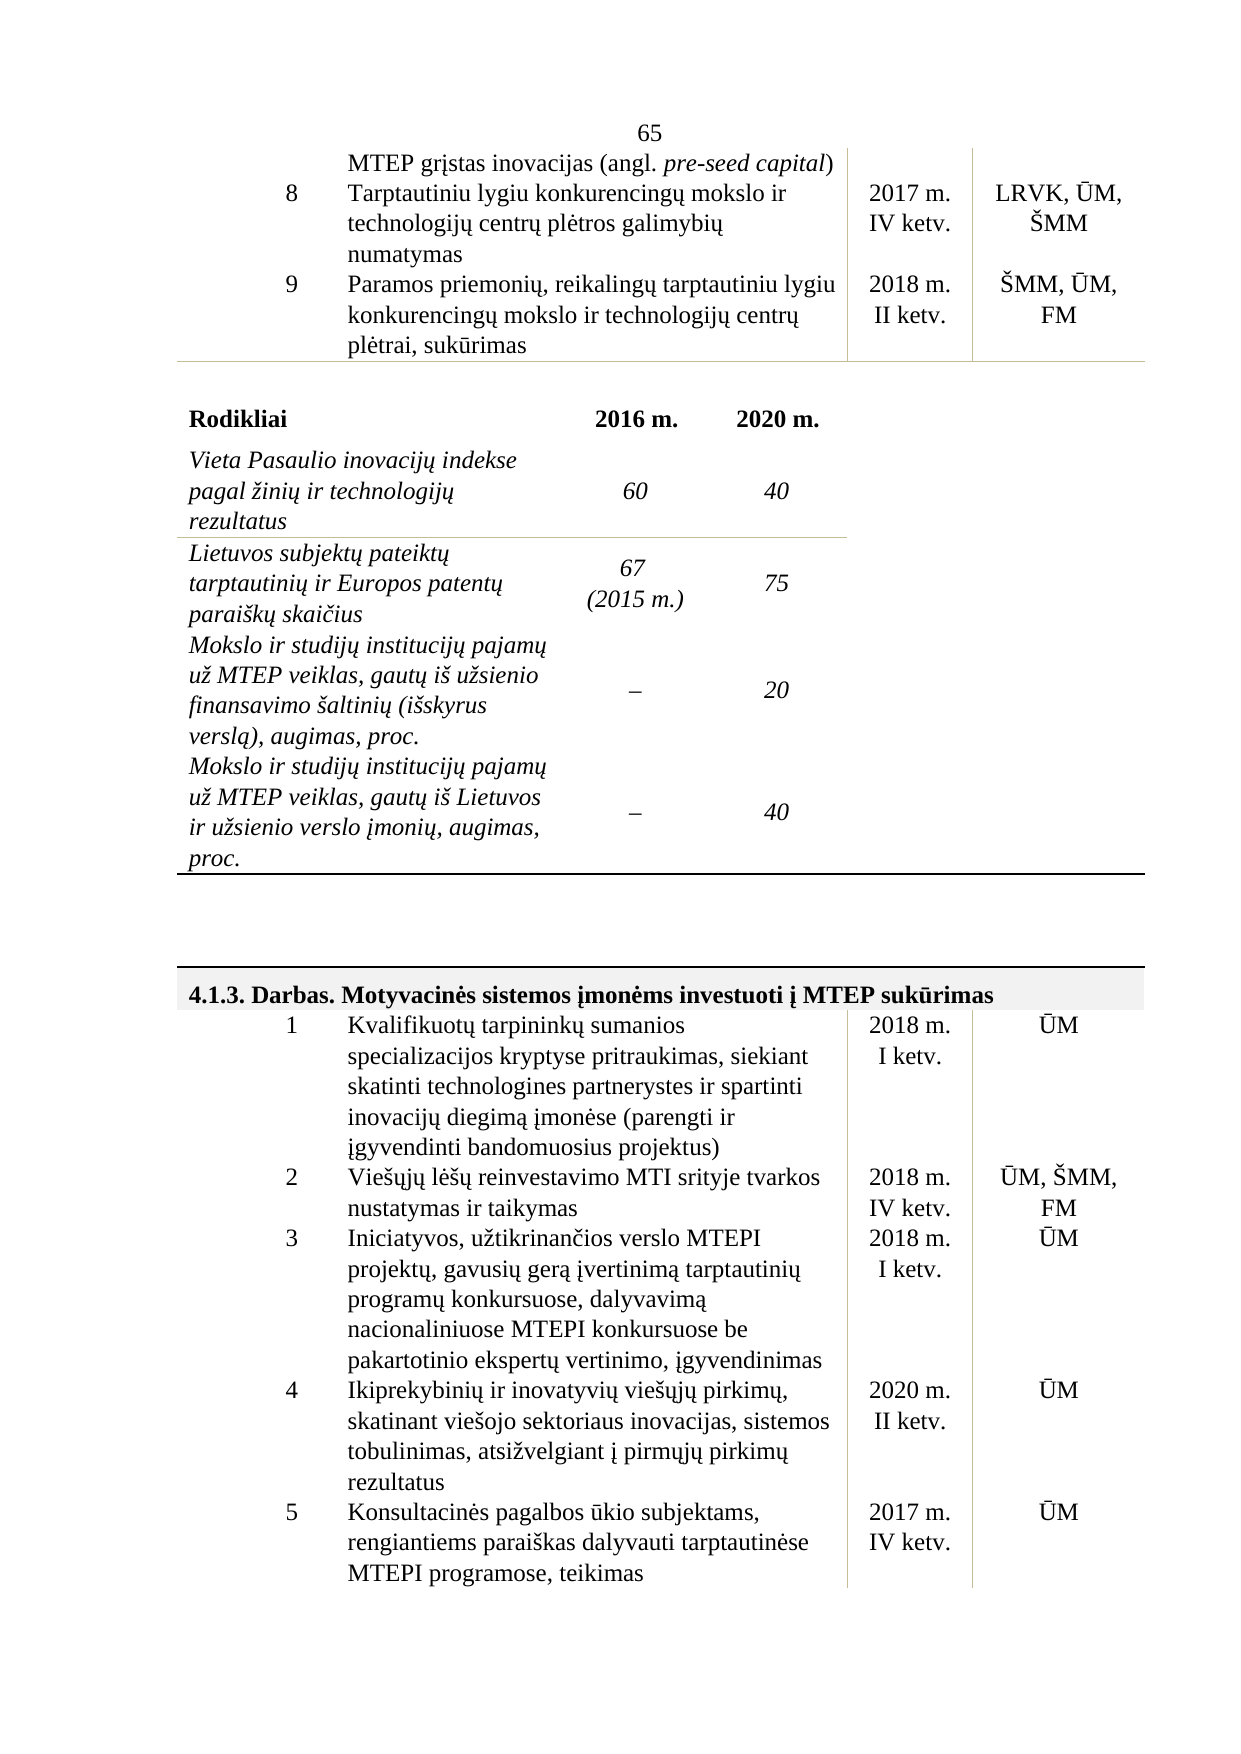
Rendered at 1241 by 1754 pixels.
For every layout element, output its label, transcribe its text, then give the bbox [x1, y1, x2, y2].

table_cell [973, 875, 1144, 906]
table_cell [973, 751, 1144, 873]
table_cell [247, 148, 336, 178]
table_cell [565, 906, 708, 966]
table_cell ŪM [973, 1010, 1144, 1162]
table_cell 2020 m. II ketv. [848, 1375, 972, 1497]
table_cell 20 [708, 630, 847, 751]
table_cell 5 [247, 1497, 336, 1588]
table_cell 8 [247, 178, 336, 269]
table_cell Tarptautiniu lygiu konkurencingų mokslo ir technologijų centrų plėtros galimybių numatymas [336, 178, 847, 269]
table_cell Lietuvos subjektų pateiktų tarptautinių ir Europos patentų paraiškų skaičius [177, 538, 564, 630]
table_cell ŪM [973, 1223, 1144, 1375]
table_cell [177, 178, 247, 269]
table_cell [847, 393, 973, 445]
table_cell 2017 m. IV ketv. [848, 1497, 972, 1588]
table_cell Rodikliai [177, 393, 336, 445]
table_cell 67 (2015 m.) [565, 538, 708, 630]
table_cell 4 [247, 1375, 336, 1497]
table_cell 75 [708, 538, 847, 630]
table_cell [177, 1010, 247, 1162]
table_cell ŪM, ŠMM, FM [973, 1163, 1144, 1223]
table_cell [177, 906, 247, 966]
table_cell [847, 362, 973, 393]
table_cell [336, 906, 527, 966]
table_cell 2016 m. [565, 393, 708, 445]
table_cell [848, 148, 972, 178]
table_cell Vieta Pasaulio inovacijų indekse pagal žinių ir technologijų rezultatus [177, 445, 564, 537]
table_cell [177, 1375, 247, 1497]
table_cell 2018 m. IV ketv. [848, 1163, 972, 1223]
table_cell [336, 362, 527, 393]
table_cell [527, 362, 564, 393]
table_cell [973, 906, 1144, 966]
table_cell 2020 m. [708, 393, 847, 445]
table_cell Ikiprekybinių ir inovatyvių viešųjų pirkimų, skatinant viešojo sektoriaus inovacijas, sistemos tobulinimas, atsižvelgiant į pirmųjų pirkimų rezultatus [336, 1375, 847, 1497]
table_cell Iniciatyvos, užtikrinančios verslo MTEPI projektų, gavusių gerą įvertinimą tarptautinių programų konkursuose, dalyvavimą nacionaliniuose MTEPI konkursuose be pakartotinio ekspertų vertinimo, įgyvendinimas [336, 1223, 847, 1375]
table_cell – [565, 630, 708, 751]
table_cell 40 [708, 445, 847, 537]
table_cell [177, 362, 247, 393]
table_cell [847, 875, 973, 906]
table_cell [847, 906, 973, 966]
table_cell [247, 875, 336, 906]
table_cell [847, 630, 973, 751]
table_cell 2018 m. II ketv. [848, 269, 972, 361]
table_cell 2018 m. I ketv. [848, 1223, 972, 1375]
table_cell Mokslo ir studijų institucijų pajamų už MTEP veiklas, gautų iš Lietuvos ir užsienio verslo įmonių, augimas, proc. [177, 751, 564, 873]
table_cell ŪM [973, 1497, 1144, 1588]
table_cell [247, 906, 336, 966]
table_cell [177, 148, 247, 178]
table_cell Konsultacinės pagalbos ūkio subjektams, rengiantiems paraiškas dalyvauti tarptautinėse MTEPI programose, teikimas [336, 1497, 847, 1588]
table_cell [973, 630, 1144, 751]
table_cell [177, 1497, 247, 1588]
table_cell [177, 875, 247, 906]
table_cell 2017 m. IV ketv. [848, 178, 972, 269]
table_cell ŠMM, ŪM, FM [973, 269, 1144, 361]
table_cell 40 [708, 751, 847, 873]
table_cell – [565, 751, 708, 873]
table_cell Viešųjų lėšų reinvestavimo MTI srityje tvarkos nustatymas ir taikymas [336, 1163, 847, 1223]
table_cell 60 [565, 445, 708, 537]
table_cell [973, 393, 1144, 445]
table_cell [973, 362, 1144, 393]
table_cell 4.1.3. Darbas. Motyvacinės sistemos įmonėms investuoti į MTEP sukūrimas [177, 968, 1144, 1010]
table_cell [177, 1223, 247, 1375]
table_cell [565, 362, 708, 393]
table_cell [847, 445, 973, 537]
table_cell [527, 906, 564, 966]
table_cell [847, 751, 973, 873]
table_cell 1 [247, 1010, 336, 1162]
table_cell 2018 m. I ketv. [848, 1010, 972, 1162]
table_cell ŪM [973, 1375, 1144, 1497]
table_cell [708, 875, 847, 906]
table_cell [177, 1163, 247, 1223]
table_cell 9 [247, 269, 336, 361]
table_cell [708, 362, 847, 393]
table_cell 3 [247, 1223, 336, 1375]
table_cell [336, 393, 527, 445]
table_cell [247, 362, 336, 393]
table_cell 2 [247, 1163, 336, 1223]
table_cell [847, 537, 973, 630]
table_cell [973, 148, 1144, 178]
table_cell MTEP grįstas inovacijas (angl. pre-seed capital) [336, 148, 847, 178]
table_cell [527, 393, 564, 445]
table_cell [708, 906, 847, 966]
table_cell [336, 875, 527, 906]
table_cell Paramos priemonių, reikalingų tarptautiniu lygiu konkurencingų mokslo ir technologijų centrų plėtrai, sukūrimas [336, 269, 847, 361]
table_cell [527, 875, 564, 906]
table_cell Mokslo ir studijų institucijų pajamų už MTEP veiklas, gautų iš užsienio finansavimo šaltinių (išskyrus verslą), augimas, proc. [177, 630, 564, 751]
table_cell [177, 269, 247, 361]
table_cell [565, 875, 708, 906]
table_cell [973, 537, 1144, 630]
table_cell [973, 445, 1144, 537]
table_cell LRVK, ŪM, ŠMM [973, 178, 1144, 269]
table_cell Kvalifikuotų tarpininkų sumanios specializacijos kryptyse pritraukimas, siekiant skatinti technologines partnerystes ir spartinti inovacijų diegimą įmonėse (parengti ir įgyvendinti bandomuosius projektus) [336, 1010, 847, 1162]
